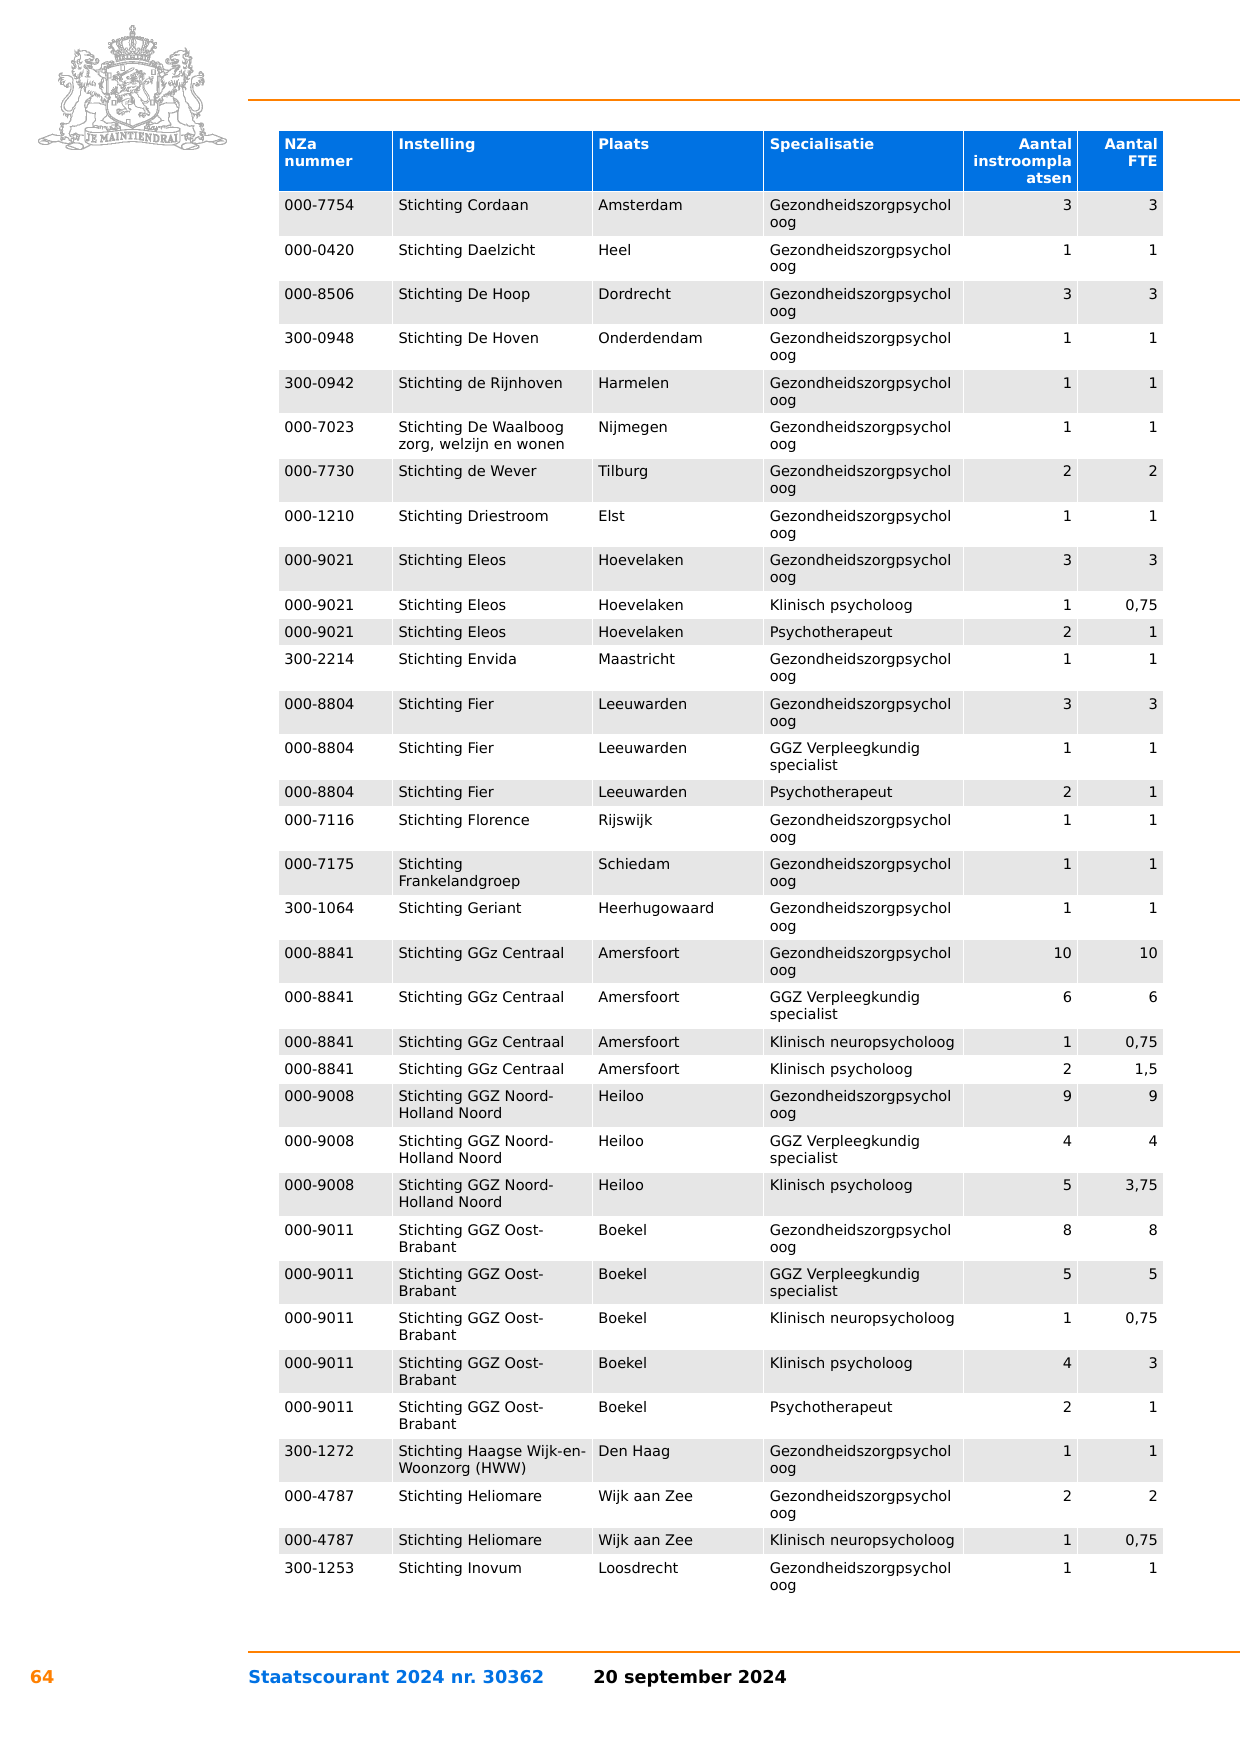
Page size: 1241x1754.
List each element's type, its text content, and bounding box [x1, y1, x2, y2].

table_cell 300-1064 [279, 896, 392, 939]
table_cell 1 [964, 1306, 1077, 1349]
table_cell 0,75 [1078, 1306, 1163, 1349]
table_cell Stichting Heliomare [393, 1483, 592, 1526]
table_cell 1 [964, 414, 1077, 457]
table_cell Stichting Inovum [393, 1555, 592, 1598]
table_cell 300-0942 [279, 370, 392, 413]
table_cell Gezondheidszorgpsycholoog [764, 414, 963, 457]
table_cell Gezondheidszorgpsycholoog [764, 192, 963, 236]
table_cell 000-8841 [279, 985, 392, 1028]
table_cell Stichting GGZ Oost-Brabant [393, 1350, 592, 1393]
table_cell Stichting De Hoven [393, 325, 592, 369]
table_cell 300-1253 [279, 1555, 392, 1598]
table_cell Leeuwarden [593, 780, 763, 806]
table_cell 000-8804 [279, 780, 392, 806]
table_cell Stichting Eleos [393, 592, 592, 618]
table_cell 1 [964, 807, 1077, 850]
table_cell Psychotherapeut [764, 619, 963, 645]
table_cell Dordrecht [593, 281, 763, 324]
table_cell Stichting Eleos [393, 547, 592, 591]
table_cell Tilburg [593, 459, 763, 502]
table_cell 1 [1078, 370, 1163, 413]
table_cell 000-7175 [279, 851, 392, 895]
table_cell 1 [964, 1555, 1077, 1598]
table_cell Gezondheidszorgpsycholoog [764, 1439, 963, 1482]
table_cell 000-7116 [279, 807, 392, 850]
table_cell Heiloo [593, 1084, 763, 1127]
table_cell 1 [964, 237, 1077, 280]
table_cell Gezondheidszorgpsycholoog [764, 1483, 963, 1526]
table_cell GGZ Verpleegkundig specialist [764, 1128, 963, 1171]
table_cell 2 [964, 1056, 1077, 1083]
table_cell 1 [1078, 325, 1163, 369]
table_cell 000-7730 [279, 459, 392, 502]
table_cell 2 [964, 619, 1077, 645]
table_cell 8 [964, 1217, 1077, 1260]
table_cell 2 [964, 780, 1077, 806]
table_cell 5 [964, 1173, 1077, 1216]
table_cell Stichting Geriant [393, 896, 592, 939]
table_cell 1 [964, 896, 1077, 939]
table_cell Gezondheidszorgpsycholoog [764, 691, 963, 734]
table_header NZa nummer [279, 131, 392, 191]
table_cell 1 [964, 646, 1077, 690]
table_cell Stichting De Waalboog zorg, welzijn en wonen [393, 414, 592, 457]
table_cell Psychotherapeut [764, 780, 963, 806]
table_cell Stichting GGZ Noord-Holland Noord [393, 1084, 592, 1127]
table_cell Stichting De Hoop [393, 281, 592, 324]
table_cell Stichting GGz Centraal [393, 1056, 592, 1083]
table_cell 1 [1078, 1394, 1163, 1438]
table_cell Schiedam [593, 851, 763, 895]
table_cell Stichting GGz Centraal [393, 1029, 592, 1055]
table_cell 000-9011 [279, 1217, 392, 1260]
table_cell Gezondheidszorgpsycholoog [764, 807, 963, 850]
table_cell Klinisch psycholoog [764, 592, 963, 618]
table_cell Amersfoort [593, 940, 763, 983]
table_cell Heel [593, 237, 763, 280]
table_cell 0,75 [1078, 592, 1163, 618]
table_cell 1 [964, 1439, 1077, 1482]
table_cell 000-1210 [279, 503, 392, 546]
table_cell Stichting Fier [393, 691, 592, 734]
table_cell Gezondheidszorgpsycholoog [764, 896, 963, 939]
table_cell Amsterdam [593, 192, 763, 236]
table_cell Stichting Daelzicht [393, 237, 592, 280]
table_cell 1,5 [1078, 1056, 1163, 1083]
table_cell 6 [964, 985, 1077, 1028]
table_cell Onderdendam [593, 325, 763, 369]
table_cell Stichting GGZ Oost-Brabant [393, 1217, 592, 1260]
table_cell Amersfoort [593, 1029, 763, 1055]
table_cell 000-0420 [279, 237, 392, 280]
table_cell 2 [964, 1394, 1077, 1438]
table_cell 000-8804 [279, 691, 392, 734]
table_cell 6 [1078, 985, 1163, 1028]
table_cell 1 [964, 325, 1077, 369]
table_cell Gezondheidszorgpsycholoog [764, 370, 963, 413]
table_cell 1 [964, 592, 1077, 618]
table_cell 000-4787 [279, 1483, 392, 1526]
table_cell Gezondheidszorgpsycholoog [764, 503, 963, 546]
table_cell 2 [1078, 1483, 1163, 1526]
table_cell 1 [964, 1029, 1077, 1055]
table_cell 000-7023 [279, 414, 392, 457]
table_cell Heerhugowaard [593, 896, 763, 939]
table_cell Hoevelaken [593, 619, 763, 645]
table_cell 1 [964, 851, 1077, 895]
table_cell 1 [1078, 896, 1163, 939]
table_cell 3 [1078, 192, 1163, 236]
picture [38, 25, 227, 150]
table_cell 3 [964, 281, 1077, 324]
table_cell Stichting GGZ Oost-Brabant [393, 1261, 592, 1304]
table_cell Leeuwarden [593, 691, 763, 734]
table_cell Boekel [593, 1306, 763, 1349]
table_cell 0,75 [1078, 1029, 1163, 1055]
table_cell 5 [964, 1261, 1077, 1304]
table_cell 4 [964, 1128, 1077, 1171]
table_cell 3 [1078, 691, 1163, 734]
table_cell Stichting Heliomare [393, 1528, 592, 1554]
table_cell 1 [1078, 503, 1163, 546]
table_cell 9 [1078, 1084, 1163, 1127]
table_cell 000-9021 [279, 619, 392, 645]
table_cell 300-2214 [279, 646, 392, 690]
table_cell 1 [1078, 851, 1163, 895]
table_cell 1 [1078, 1555, 1163, 1598]
table_cell 000-9011 [279, 1261, 392, 1304]
table_cell Stichting GGz Centraal [393, 985, 592, 1028]
table_cell Klinisch psycholoog [764, 1056, 963, 1083]
table_cell Boekel [593, 1217, 763, 1260]
table_cell Gezondheidszorgpsycholoog [764, 325, 963, 369]
table_cell 3 [1078, 547, 1163, 591]
table_cell 000-9008 [279, 1128, 392, 1171]
table_cell Gezondheidszorgpsycholoog [764, 1555, 963, 1598]
table_cell 000-7754 [279, 192, 392, 236]
table_cell 9 [964, 1084, 1077, 1127]
table_cell Stichting Florence [393, 807, 592, 850]
table_cell Stichting GGz Centraal [393, 940, 592, 983]
table_cell 000-9011 [279, 1394, 392, 1438]
table_cell Stichting Frankelandgroep [393, 851, 592, 895]
table_cell Stichting GGZ Noord-Holland Noord [393, 1128, 592, 1171]
table_cell Gezondheidszorgpsycholoog [764, 940, 963, 983]
table_header Specialisatie [764, 131, 963, 191]
table_cell 1 [1078, 1439, 1163, 1482]
table_cell 300-0948 [279, 325, 392, 369]
table_cell 300-1272 [279, 1439, 392, 1482]
table_cell 000-8506 [279, 281, 392, 324]
table_cell Wijk aan Zee [593, 1528, 763, 1554]
table_cell 1 [1078, 414, 1163, 457]
table_cell GGZ Verpleegkundig specialist [764, 985, 963, 1028]
table_cell Klinisch neuropsycholoog [764, 1029, 963, 1055]
table_cell 000-8841 [279, 1056, 392, 1083]
table_cell Klinisch psycholoog [764, 1173, 963, 1216]
table_cell 3,75 [1078, 1173, 1163, 1216]
table_header Instelling [393, 131, 592, 191]
table_cell 000-9011 [279, 1306, 392, 1349]
table_cell 1 [964, 735, 1077, 778]
table_cell Gezondheidszorgpsycholoog [764, 547, 963, 591]
table_cell 000-9008 [279, 1084, 392, 1127]
table_cell Wijk aan Zee [593, 1483, 763, 1526]
table_cell Psychotherapeut [764, 1394, 963, 1438]
table_cell 8 [1078, 1217, 1163, 1260]
table_cell 0,75 [1078, 1528, 1163, 1554]
table_cell Stichting Cordaan [393, 192, 592, 236]
table_cell 2 [964, 459, 1077, 502]
table_cell Gezondheidszorgpsycholoog [764, 281, 963, 324]
table_cell Stichting de Wever [393, 459, 592, 502]
table_cell 1 [1078, 807, 1163, 850]
table_header Aantal instroomplaatsen [964, 131, 1077, 191]
table_cell 000-9011 [279, 1350, 392, 1393]
table_cell 5 [1078, 1261, 1163, 1304]
table_cell Rijswijk [593, 807, 763, 850]
table_cell Stichting GGZ Oost-Brabant [393, 1394, 592, 1438]
table_cell 1 [964, 1528, 1077, 1554]
table_cell Maastricht [593, 646, 763, 690]
table_cell Amersfoort [593, 985, 763, 1028]
table_cell 3 [1078, 1350, 1163, 1393]
table_cell Stichting GGZ Noord-Holland Noord [393, 1173, 592, 1216]
table_cell Heiloo [593, 1128, 763, 1171]
table_header Aantal FTE [1078, 131, 1163, 191]
table_cell Gezondheidszorgpsycholoog [764, 237, 963, 280]
table_cell Gezondheidszorgpsycholoog [764, 1217, 963, 1260]
table_cell Stichting Haagse Wijk-en-Woonzorg (HWW) [393, 1439, 592, 1482]
table_cell Boekel [593, 1261, 763, 1304]
table_cell 3 [1078, 281, 1163, 324]
table_cell 000-9021 [279, 547, 392, 591]
table_cell Hoevelaken [593, 547, 763, 591]
table_cell Stichting Fier [393, 735, 592, 778]
table_cell Heiloo [593, 1173, 763, 1216]
table_cell 2 [964, 1483, 1077, 1526]
table_cell Stichting GGZ Oost-Brabant [393, 1306, 592, 1349]
table_cell 1 [1078, 237, 1163, 280]
table_cell 000-8841 [279, 1029, 392, 1055]
table_cell 000-8841 [279, 940, 392, 983]
table_cell Gezondheidszorgpsycholoog [764, 1084, 963, 1127]
table_cell Gezondheidszorgpsycholoog [764, 646, 963, 690]
table_cell Stichting de Rijnhoven [393, 370, 592, 413]
table_cell 2 [1078, 459, 1163, 502]
table_cell 4 [1078, 1128, 1163, 1171]
table_cell 1 [1078, 619, 1163, 645]
table_cell 3 [964, 192, 1077, 236]
table_cell Stichting Fier [393, 780, 592, 806]
table_cell Stichting Envida [393, 646, 592, 690]
table_cell Den Haag [593, 1439, 763, 1482]
table_header Plaats [593, 131, 763, 191]
table_cell Klinisch neuropsycholoog [764, 1528, 963, 1554]
table_cell 1 [1078, 646, 1163, 690]
table_cell 000-8804 [279, 735, 392, 778]
table_cell Klinisch psycholoog [764, 1350, 963, 1393]
table_cell 3 [964, 547, 1077, 591]
table_cell GGZ Verpleegkundig specialist [764, 735, 963, 778]
table_cell Klinisch neuropsycholoog [764, 1306, 963, 1349]
table_cell Loosdrecht [593, 1555, 763, 1598]
table_cell Nijmegen [593, 414, 763, 457]
table_cell 4 [964, 1350, 1077, 1393]
table_cell Boekel [593, 1394, 763, 1438]
table_cell Amersfoort [593, 1056, 763, 1083]
table_cell Hoevelaken [593, 592, 763, 618]
table_cell 1 [1078, 780, 1163, 806]
table_cell Elst [593, 503, 763, 546]
table_cell Stichting Eleos [393, 619, 592, 645]
table_cell 10 [1078, 940, 1163, 983]
table_cell Boekel [593, 1350, 763, 1393]
table_cell Gezondheidszorgpsycholoog [764, 851, 963, 895]
table_cell 10 [964, 940, 1077, 983]
table_cell 1 [964, 503, 1077, 546]
table_cell 000-4787 [279, 1528, 392, 1554]
table_cell GGZ Verpleegkundig specialist [764, 1261, 963, 1304]
table_cell 000-9021 [279, 592, 392, 618]
table_cell 000-9008 [279, 1173, 392, 1216]
table_cell Stichting Driestroom [393, 503, 592, 546]
table_cell Leeuwarden [593, 735, 763, 778]
table_cell 1 [964, 370, 1077, 413]
table_cell Gezondheidszorgpsycholoog [764, 459, 963, 502]
table_cell 3 [964, 691, 1077, 734]
table_cell Harmelen [593, 370, 763, 413]
table_cell 1 [1078, 735, 1163, 778]
